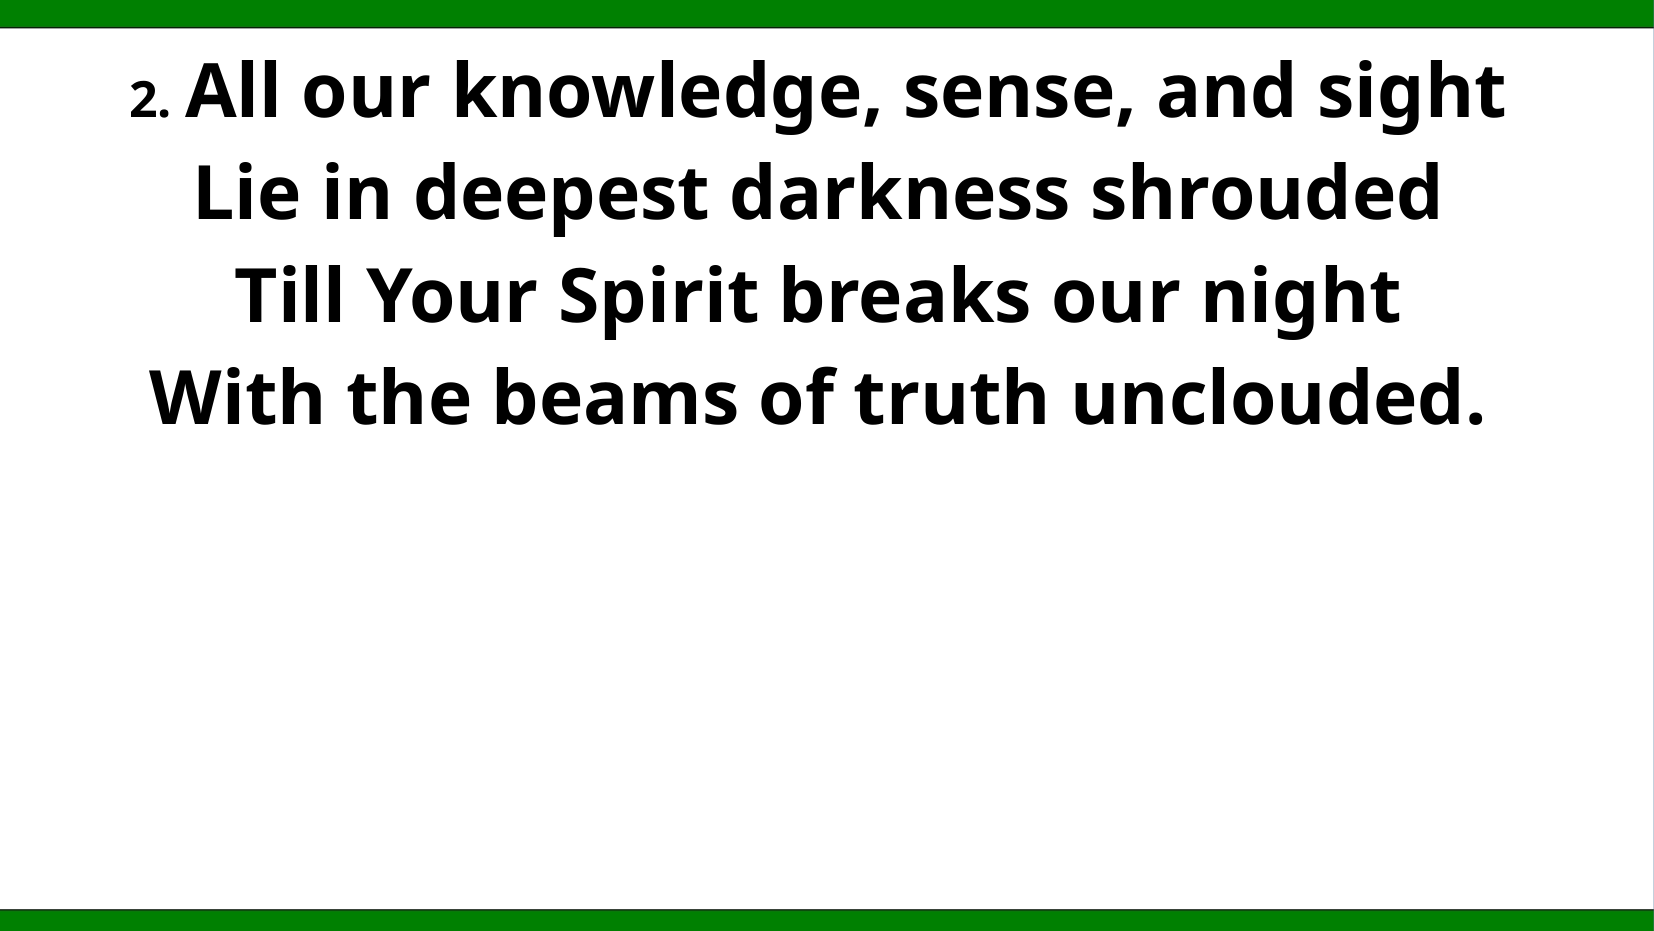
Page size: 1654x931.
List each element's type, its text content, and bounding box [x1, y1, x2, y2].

picture [0, 0, 1654, 931]
text_box 2. All our knowledge, sense, and sight Lie in deepest darkness shrouded Till Your Spirit breaks our night With the beams of truth unclouded. [91, 30, 1547, 454]
